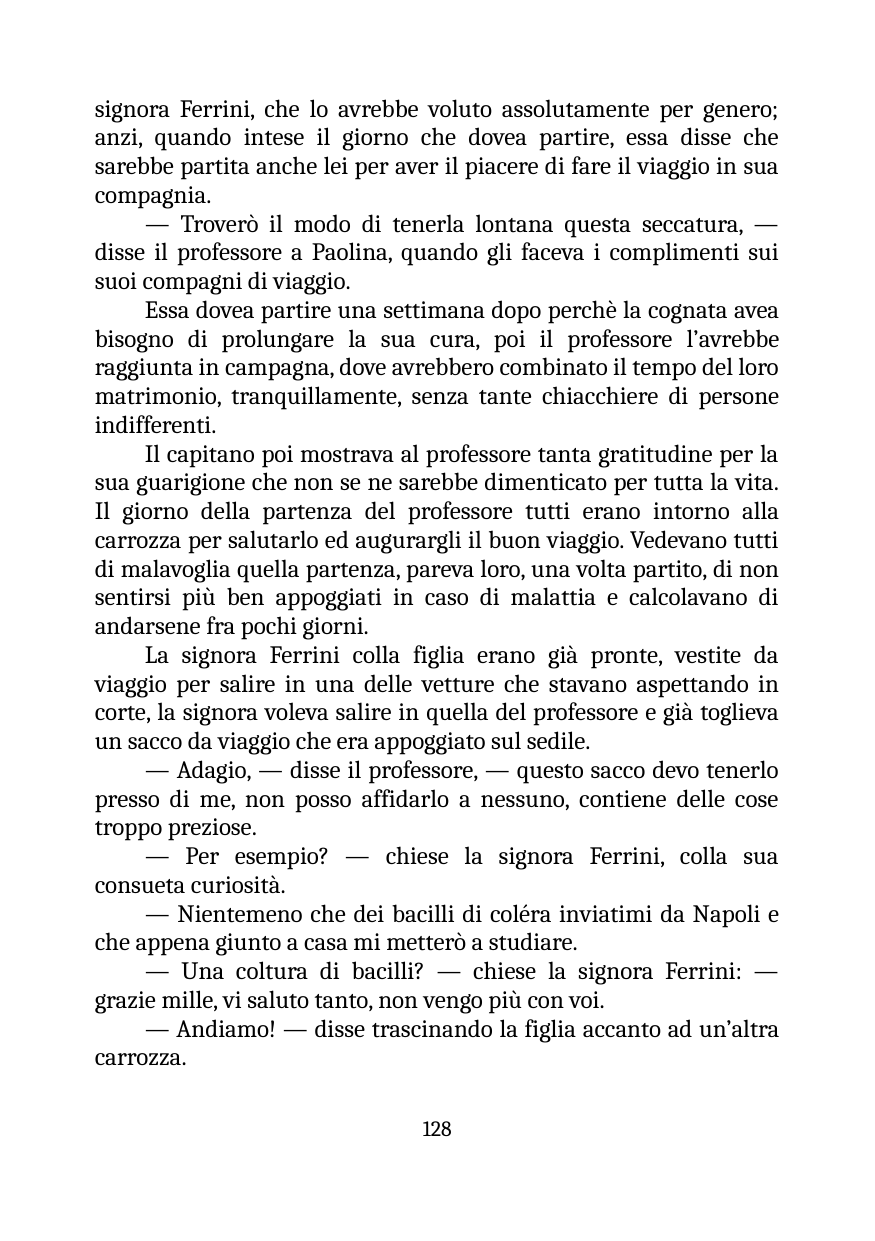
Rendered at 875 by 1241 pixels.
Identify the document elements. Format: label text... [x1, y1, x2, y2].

text Essa dovea partire una settimana dopo perchè la cognata avea bisogno di prolungare la sua cura, poi il professore l’avrebbe raggiunta in campagna, dove avrebbero combinato il tempo del loro matrimonio, tranquillamente, senza tante chiacchiere di persone indifferenti. [94, 296, 779, 439]
text — Nientemeno che dei bacilli di coléra inviatimi da Napoli e che appena giunto a casa mi metterò a studiare. [94, 899, 779, 957]
text signora Ferrini, che lo avrebbe voluto assolutamente per genero; anzi, quando intese il giorno che dovea partire, essa disse che sarebbe partita anche lei per aver il piacere di fare il viaggio in sua compagnia. [94, 94, 779, 209]
text — Adagio, — disse il professore, — questo sacco devo tenerlo presso di me, non posso affidarlo a nessuno, contiene delle cose troppo preziose. [94, 756, 779, 842]
text — Troverò il modo di tenerla lontana questa seccatura, — disse il professore a Paolina, quando gli faceva i complimenti sui suoi compagni di viaggio. [94, 209, 779, 296]
text — Per esempio? — chiese la signora Ferrini, colla sua consueta curiosità. [94, 842, 779, 899]
text — Andiamo! — disse trascinando la figlia accanto ad un’altra carrozza. [94, 1014, 779, 1072]
text La signora Ferrini colla figlia erano già pronte, vestite da viaggio per salire in una delle vetture che stavano aspettando in corte, la signora voleva salire in quella del professore e già toglieva un sacco da viaggio che era appoggiato sul sedile. [94, 641, 779, 756]
text — Una coltura di bacilli? — chiese la signora Ferrini: — grazie mille, vi saluto tanto, non vengo più con voi. [94, 957, 779, 1014]
text Il capitano poi mostrava al professore tanta gratitudine per la sua guarigione che non se ne sarebbe dimenticato per tutta la vita. Il giorno della partenza del professore tutti erano intorno alla carrozza per salutarlo ed augurargli il buon viaggio. Vedevano tutti di malavoglia quella partenza, pareva loro, una volta partito, di non sentirsi più ben appoggiati in caso di malattia e calcolavano di andarsene fra pochi giorni. [94, 439, 779, 641]
